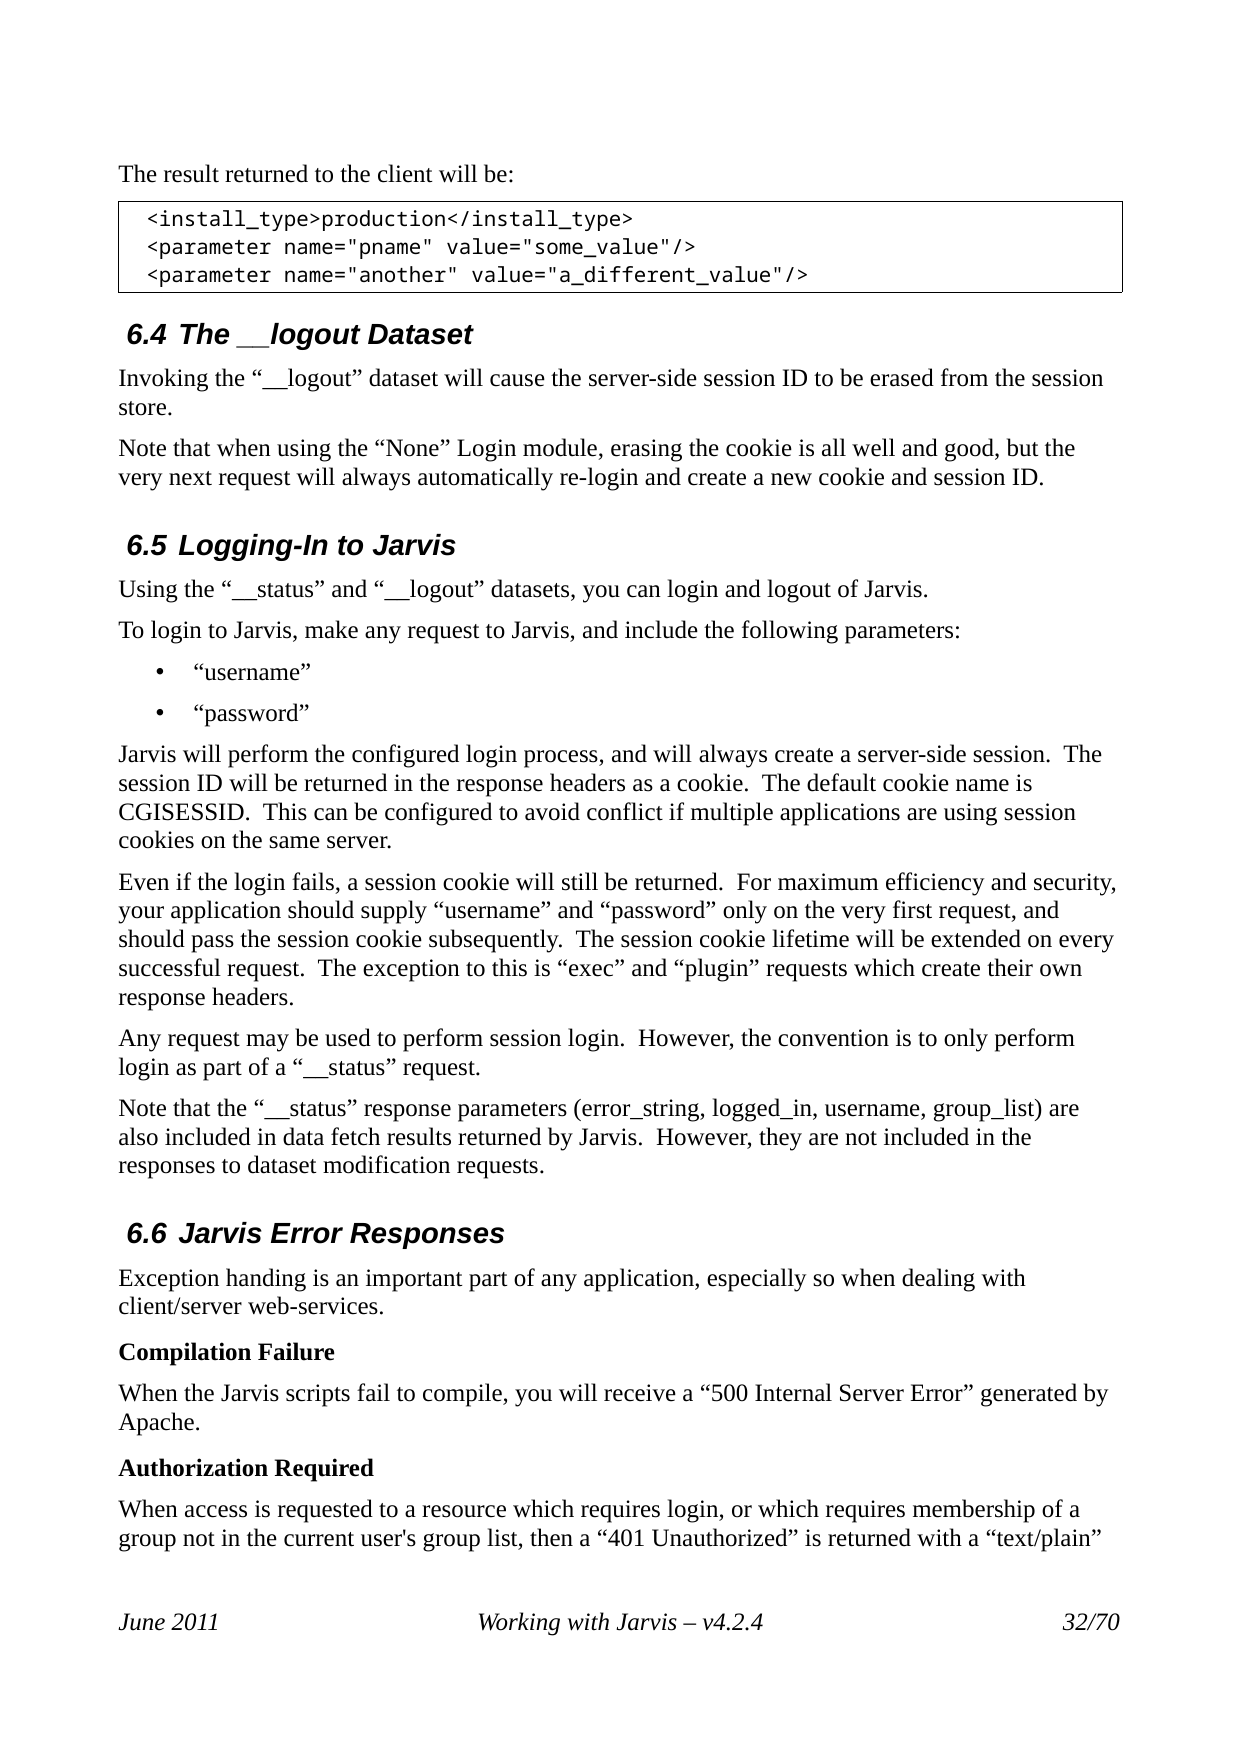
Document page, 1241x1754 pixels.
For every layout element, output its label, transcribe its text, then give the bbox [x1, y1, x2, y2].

text When the Jarvis scripts fail to compile, you will receive a “500 Internal Server Error” generated by Apache. [118, 1378, 1122, 1436]
subtitle Authorization Required [118, 1453, 1122, 1482]
subtitle Logging-In to Jarvis [118, 528, 1122, 562]
text Note that the “__status” response parameters (error_string, logged_in, username, group_list) are also included in data fetch results returned by Jarvis. However, they are not included in the responses to dataset modification requests. [118, 1093, 1122, 1179]
text Even if the login fails, a session cookie will still be returned. For maximum efficiency and security, your application should supply “username” and “password” only on the very first request, and should pass the session cookie subsequently. The session cookie lifetime will be extended on every successful request. The exception to this is “exec” and “plugin” requests which create their own response headers. [118, 867, 1122, 1010]
subtitle Compilation Failure [118, 1337, 1122, 1366]
text To login to Jarvis, make any request to Jarvis, and include the following parameters: [118, 615, 1122, 644]
text Jarvis will perform the configured login process, and will always create a server-side session. The session ID will be returned in the response headers as a cookie. The default cookie name is CGISESSID. This can be configured to avoid conflict if multiple applications are using session cookies on the same server. [118, 739, 1122, 854]
text Note that when using the “None” Login module, erasing the cookie is all well and good, but the very next request will always automatically re-login and create a new cookie and session ID. [118, 433, 1122, 491]
text <parameter name="pname" value="some_value"/> [119, 229, 1122, 257]
text <parameter name="another" value="a_different_value"/> [119, 257, 1122, 292]
subtitle Jarvis Error Responses [118, 1217, 1122, 1250]
text The result returned to the client will be: [118, 159, 1122, 188]
list “username” [156, 657, 1122, 685]
subtitle The __logout Dataset [118, 317, 1122, 351]
text Exception handing is an important part of any application, especially so when dealing with client/server web-services. [118, 1263, 1122, 1320]
text Invoking the “__logout” dataset will cause the server-side session ID to be erased from the session store. [118, 363, 1122, 421]
list “password” [156, 698, 1122, 727]
text Using the “__status” and “__logout” datasets, you can login and logout of Jarvis. [118, 574, 1122, 603]
text When access is requested to a resource which requires login, or which requires membership of a group not in the current user's group list, then a “401 Unauthorized” is returned with a “text/plain” [118, 1494, 1122, 1552]
text <install_type>production</install_type> [119, 202, 1122, 229]
text Any request may be used to perform session login. However, the convention is to only perform login as part of a “__status” request. [118, 1023, 1122, 1080]
